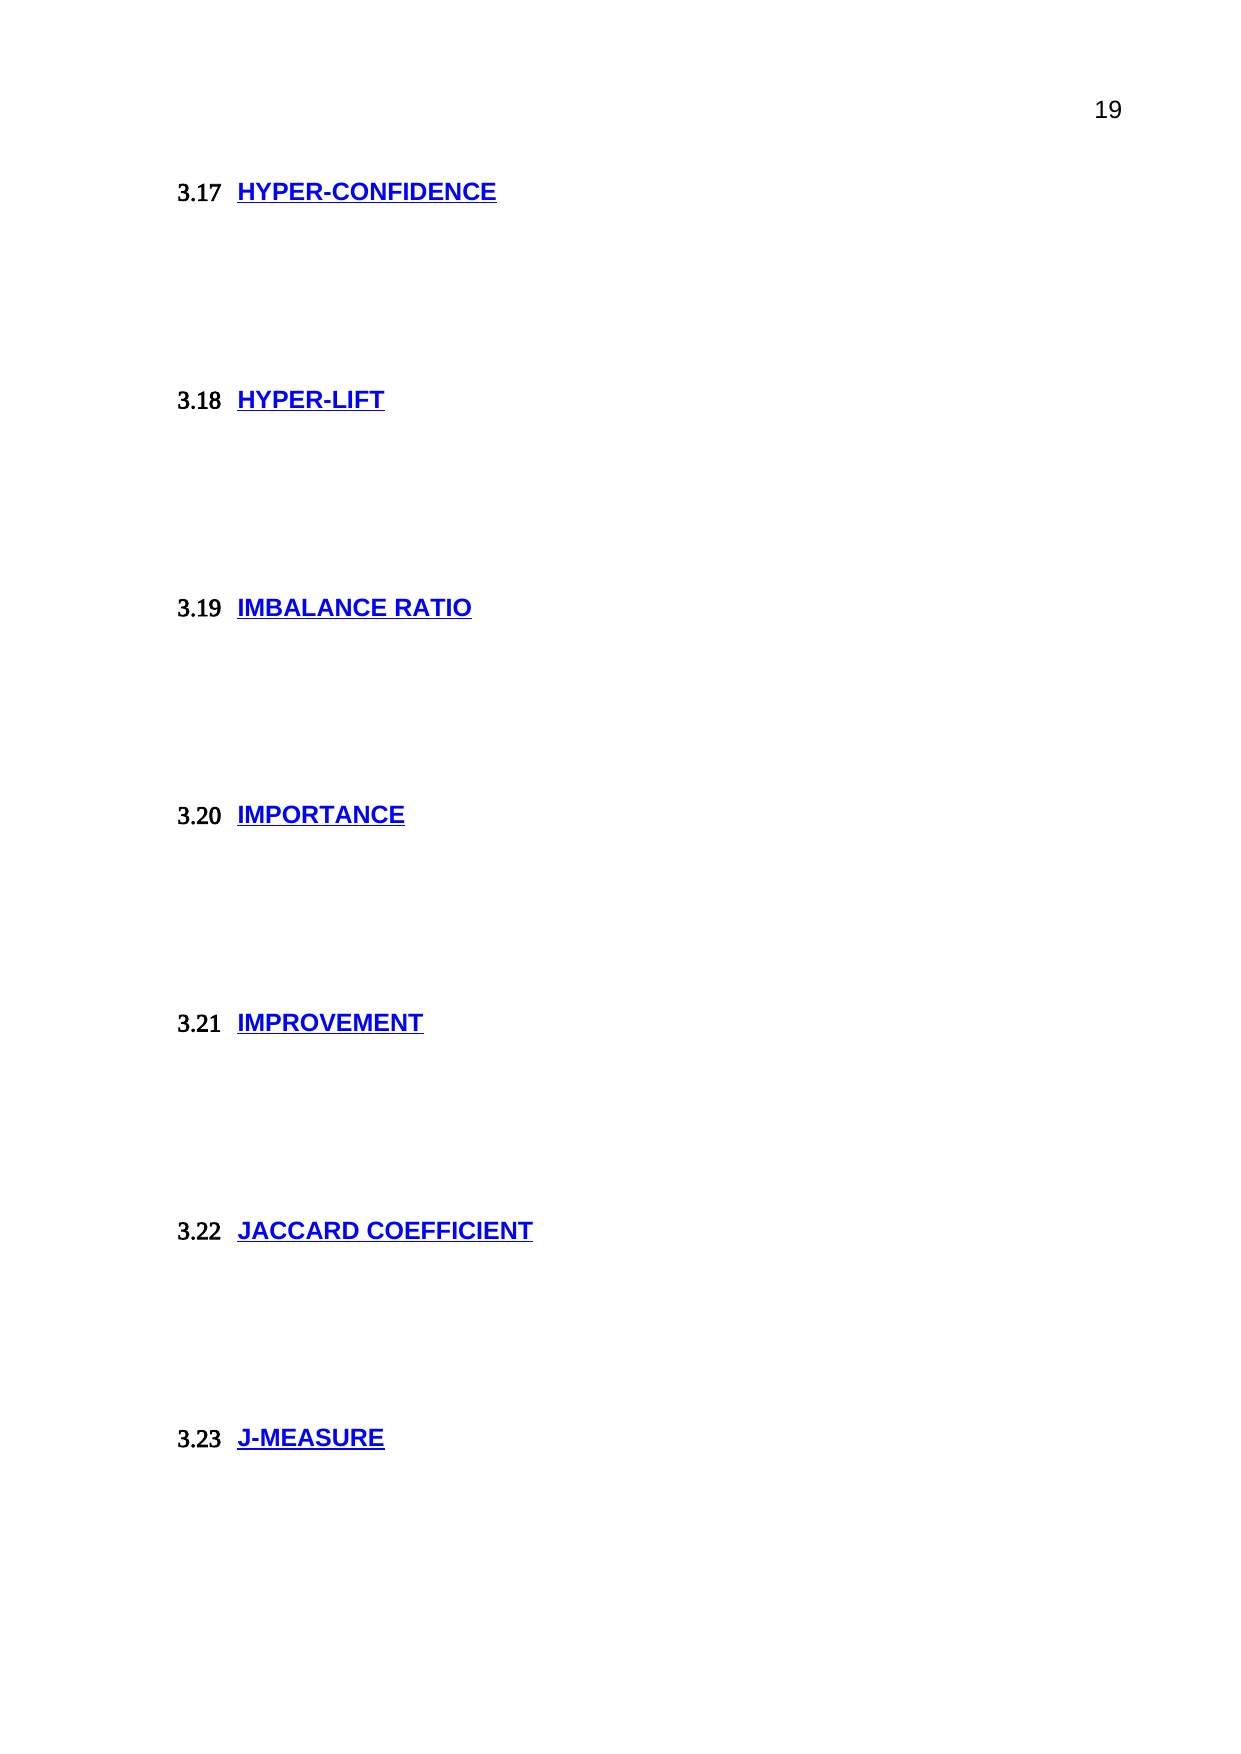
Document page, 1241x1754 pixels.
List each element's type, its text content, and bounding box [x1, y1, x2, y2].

subtitle J-Measure [177, 1423, 1122, 1452]
subtitle Jaccard Coefficient [177, 1216, 1122, 1244]
subtitle Imbalance Ratio [177, 593, 1122, 621]
subtitle Hyper-Lift [177, 385, 1122, 414]
subtitle Improvement [177, 1008, 1122, 1037]
subtitle Importance [177, 800, 1122, 829]
subtitle Hyper-Confidence [177, 177, 1122, 206]
